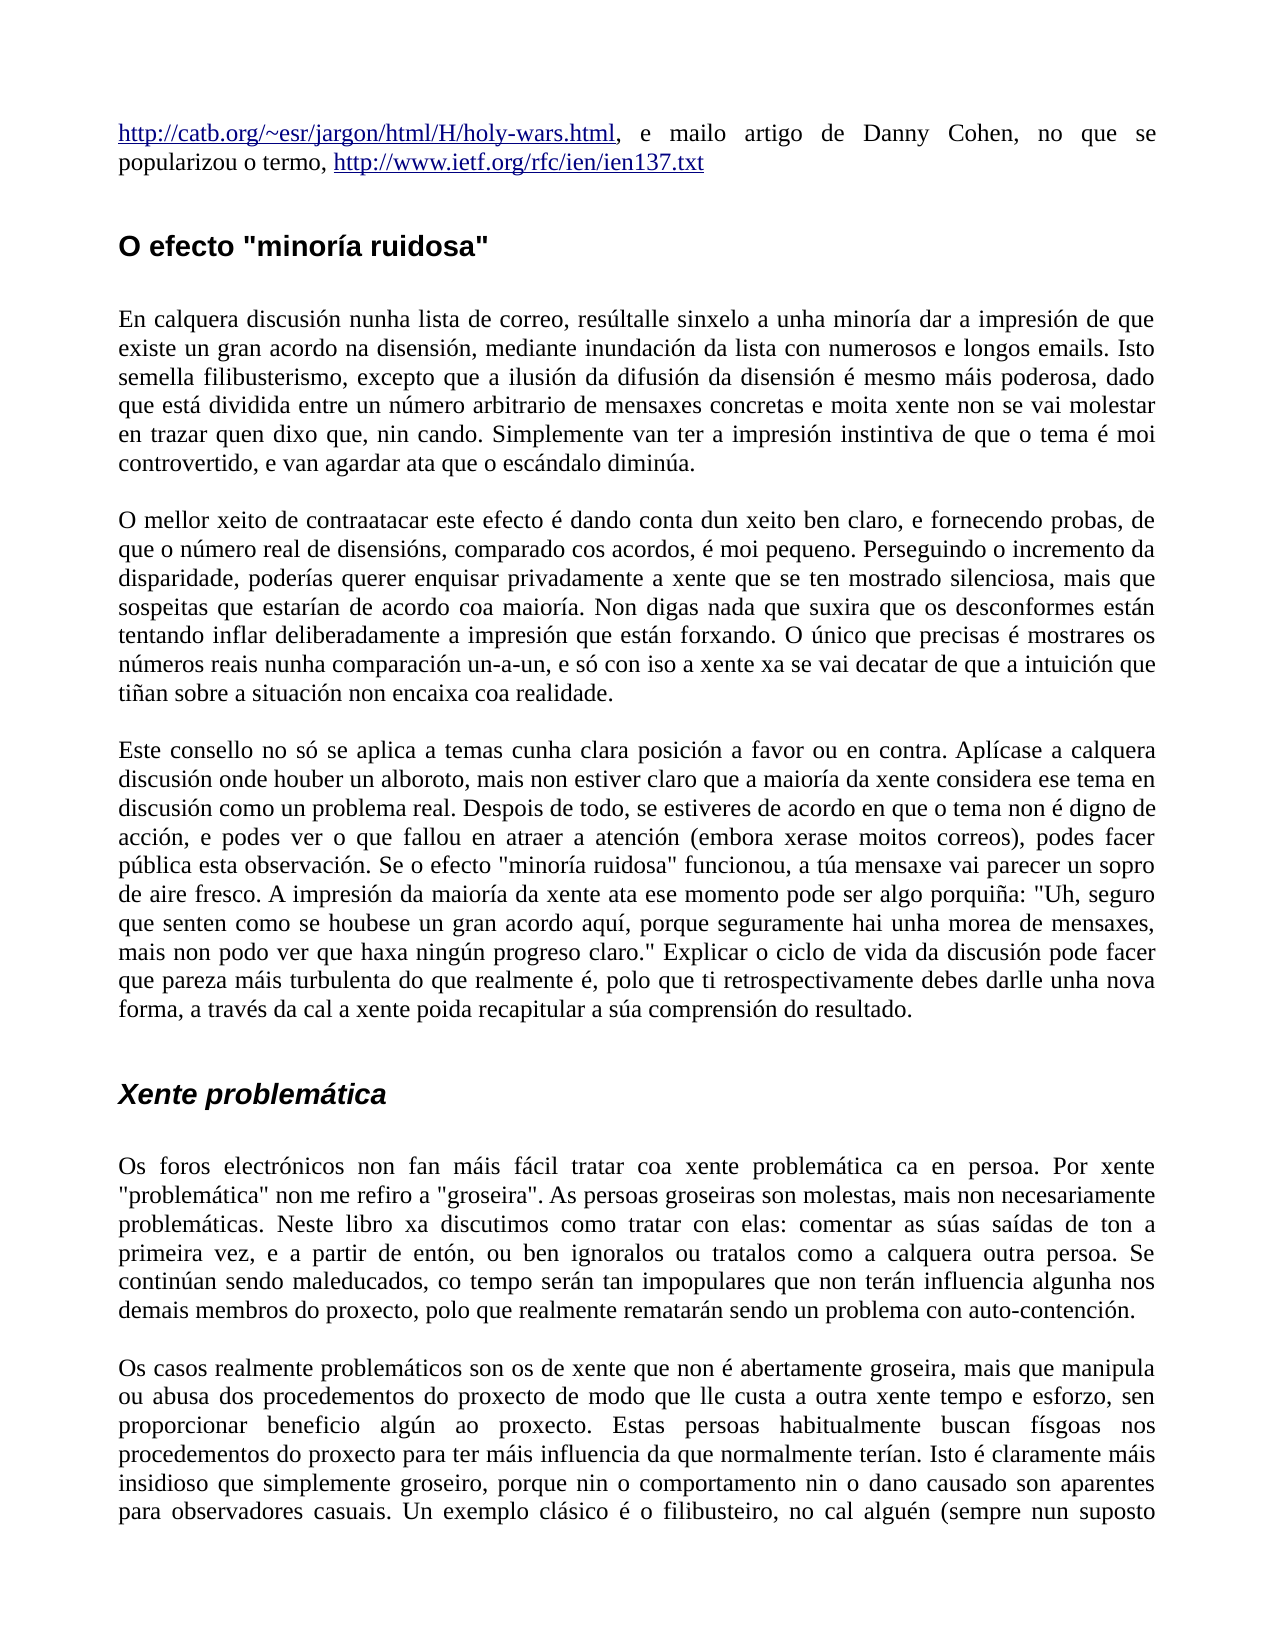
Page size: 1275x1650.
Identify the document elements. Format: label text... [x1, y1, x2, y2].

text En calquera discusión nunha lista de correo, resúltalle sinxelo a unha minoría dar a impresión de que existe un gran acordo na disensión, mediante inundación da lista con numerosos e longos emails. Isto semella filibusterismo, excepto que a ilusión da difusión da disensión é mesmo máis poderosa, dado que está dividida entre un número arbitrario de mensaxes concretas e moita xente non se vai molestar en trazar quen dixo que, nin cando. Simplemente van ter a impresión instintiva de que o tema é moi controvertido, e van agardar ata que o escándalo diminúa. [118, 304, 1157, 477]
subtitle Xente problemática [118, 1077, 1157, 1110]
text http://catb.org/~esr/jargon/html/H/holy-wars.html, e mailo artigo de Danny Cohen, no que se popularizou o termo, http://www.ietf.org/rfc/ien/ien137.txt [118, 118, 1157, 176]
subtitle O efecto "minoría ruidosa" [118, 229, 1157, 263]
text Este consello no só se aplica a temas cunha clara posición a favor ou en contra. Aplícase a calquera discusión onde houber un alboroto, mais non estiver claro que a maioría da xente considera ese tema en discusión como un problema real. Despois de todo, se estiveres de acordo en que o tema non é digno de acción, e podes ver o que fallou en atraer a atención (embora xerase moitos correos), podes facer pública esta observación. Se o efecto "minoría ruidosa" funcionou, a túa mensaxe vai parecer un sopro de aire fresco. A impresión da maioría da xente ata ese momento pode ser algo porquiña: "Uh, seguro que senten como se houbese un gran acordo aquí, porque seguramente hai unha morea de mensaxes, mais non podo ver que haxa ningún progreso claro." Explicar o ciclo de vida da discusión pode facer que pareza máis turbulenta do que realmente é, polo que ti retrospectivamente debes darlle unha nova forma, a través da cal a xente poida recapitular a súa comprensión do resultado. [118, 735, 1157, 1023]
text Os foros electrónicos non fan máis fácil tratar coa xente problemática ca en persoa. Por xente "problemática" non me refiro a "groseira". As persoas groseiras son molestas, mais non necesariamente problemáticas. Neste libro xa discutimos como tratar con elas: comentar as súas saídas de ton a primeira vez, e a partir de entón, ou ben ignoralos ou tratalos como a calquera outra persoa. Se continúan sendo maleducados, co tempo serán tan impopulares que non terán influencia algunha nos demais membros do proxecto, polo que realmente rematarán sendo un problema con auto-contención. [118, 1151, 1157, 1324]
text O mellor xeito de contraatacar este efecto é dando conta dun xeito ben claro, e fornecendo probas, de que o número real de disensións, comparado cos acordos, é moi pequeno. Perseguindo o incremento da disparidade, poderías querer enquisar privadamente a xente que se ten mostrado silenciosa, mais que sospeitas que estarían de acordo coa maioría. Non digas nada que suxira que os desconformes están tentando inflar deliberadamente a impresión que están forxando. O único que precisas é mostrares os números reais nunha comparación un-a-un, e só con iso a xente xa se vai decatar de que a intuición que tiñan sobre a situación non encaixa coa realidade. [118, 505, 1157, 707]
text Os casos realmente problemáticos son os de xente que non é abertamente groseira, mais que manipula ou abusa dos procedementos do proxecto de modo que lle custa a outra xente tempo e esforzo, sen proporcionar beneficio algún ao proxecto. Estas persoas habitualmente buscan físgoas nos procedementos do proxecto para ter máis influencia da que normalmente terían. Isto é claramente máis insidioso que simplemente groseiro, porque nin o comportamento nin o dano causado son aparentes para observadores casuais. Un exemplo clásico é o filibusteiro, no cal alguén (sempre nun suposto [118, 1353, 1157, 1525]
